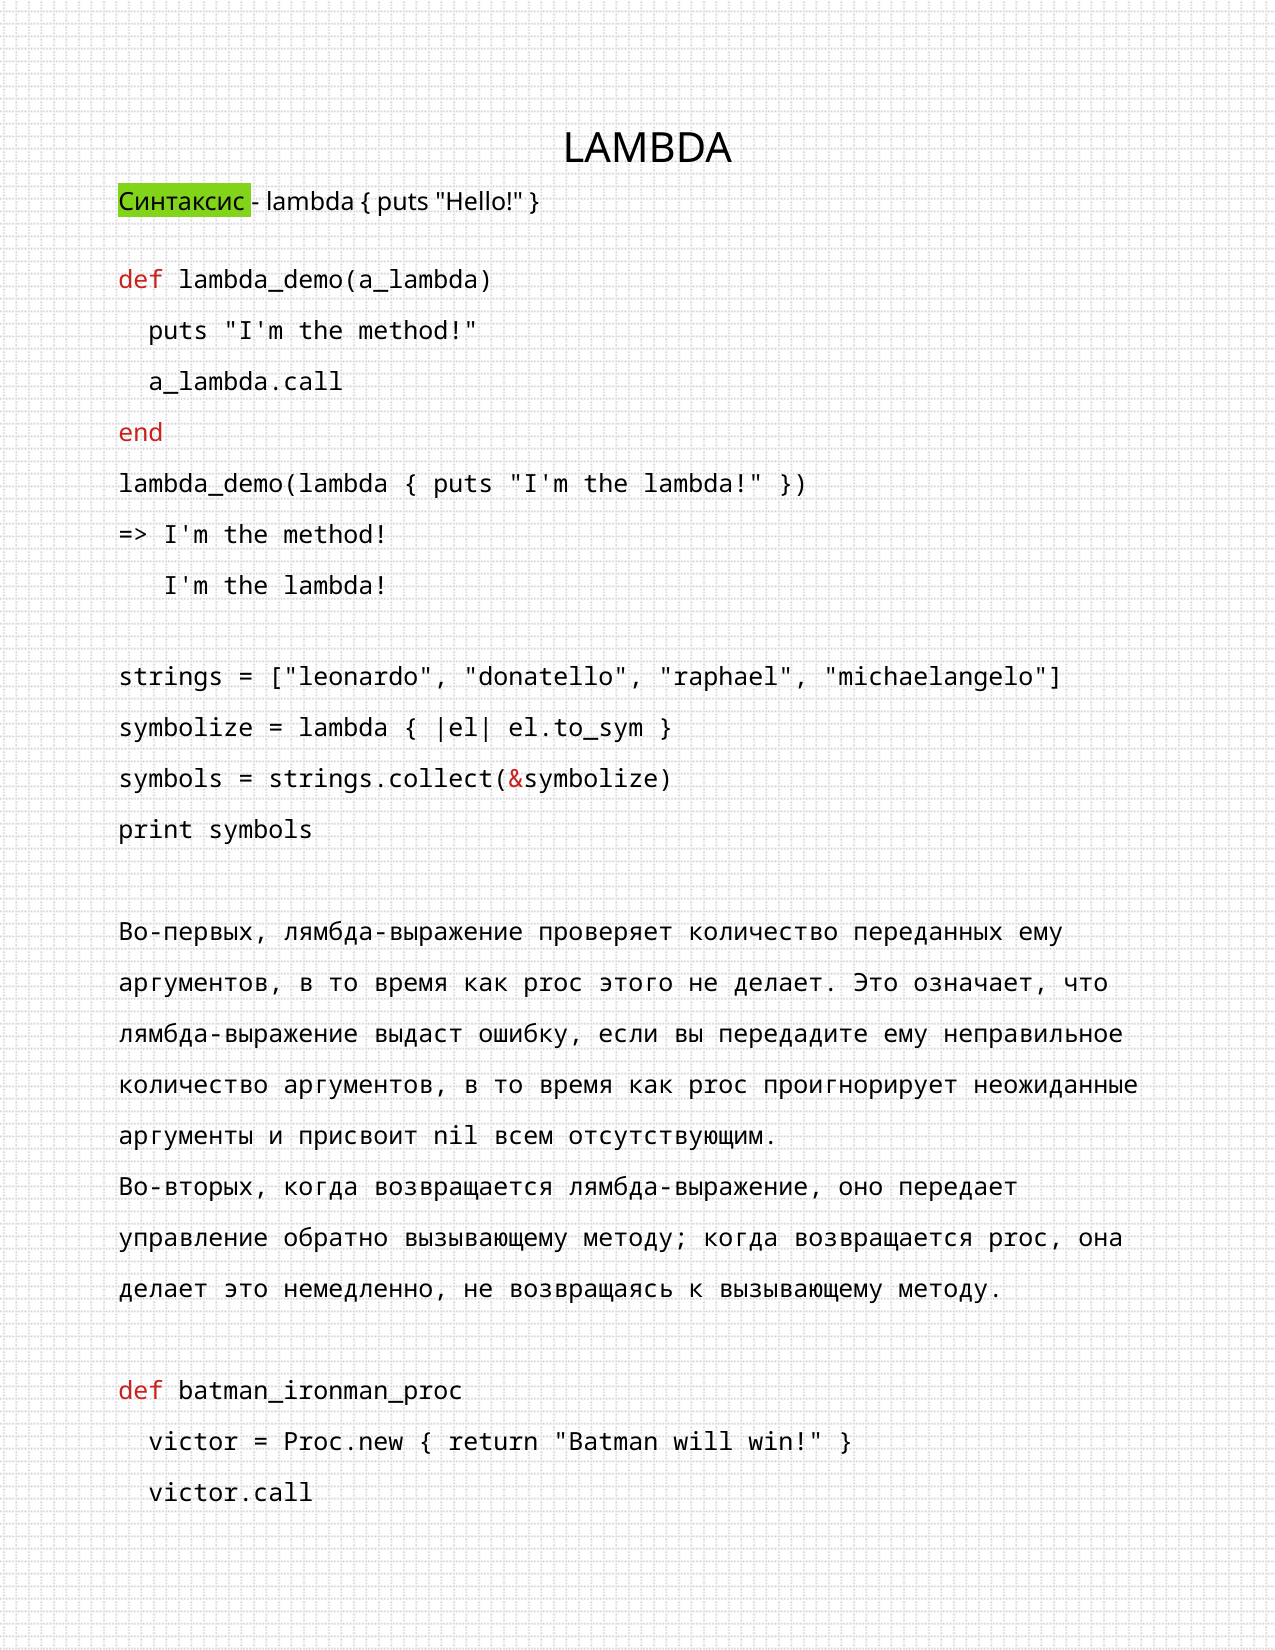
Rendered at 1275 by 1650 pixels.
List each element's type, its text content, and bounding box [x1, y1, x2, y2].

text symbols = strings.collect(&symbolize) [118, 760, 1176, 794]
text victor.call [118, 1475, 1176, 1509]
text Синтаксис - lambda { puts "Hello!" } [118, 183, 1176, 217]
picture [0, 0, 1275, 1650]
text => I'm the method! [118, 517, 1176, 551]
text LAMBDA [118, 118, 1176, 175]
text lambda_demo(lambda { puts "I'm the lambda!" }) [118, 466, 1176, 500]
text Во-первых, лямбда-выражение проверяет количество переданных ему аргументов, в то время как proc этого не делает. Это означает, что лямбда-выражение выдаст ошибку, если вы передадите ему неправильное количество аргументов, в то время как proc проигнорирует неожиданные аргументы и присвоит nil всем отсутствующим. [118, 913, 1176, 1152]
text print symbols [118, 811, 1176, 845]
text strings = ["leonardo", "donatello", "raphael", "michaelangelo"] [118, 658, 1176, 692]
text Во-вторых, когда возвращается лямбда-выражение, оно передает управление обратно вызывающему методу; когда возвращается proc, она делает это немедленно, не возвращаясь к вызывающему методу. [118, 1168, 1176, 1305]
text I'm the lambda! [118, 568, 1176, 602]
text def lambda_demo(a_lambda) [118, 262, 1176, 296]
text a_lambda.call [118, 364, 1176, 398]
text symbolize = lambda { |el| el.to_sym } [118, 709, 1176, 743]
text end [118, 415, 1176, 449]
text victor = Proc.new { return "Batman will win!" } [118, 1424, 1176, 1458]
text def batman_ironman_proc [118, 1373, 1176, 1407]
text puts "I'm the method!" [118, 313, 1176, 347]
